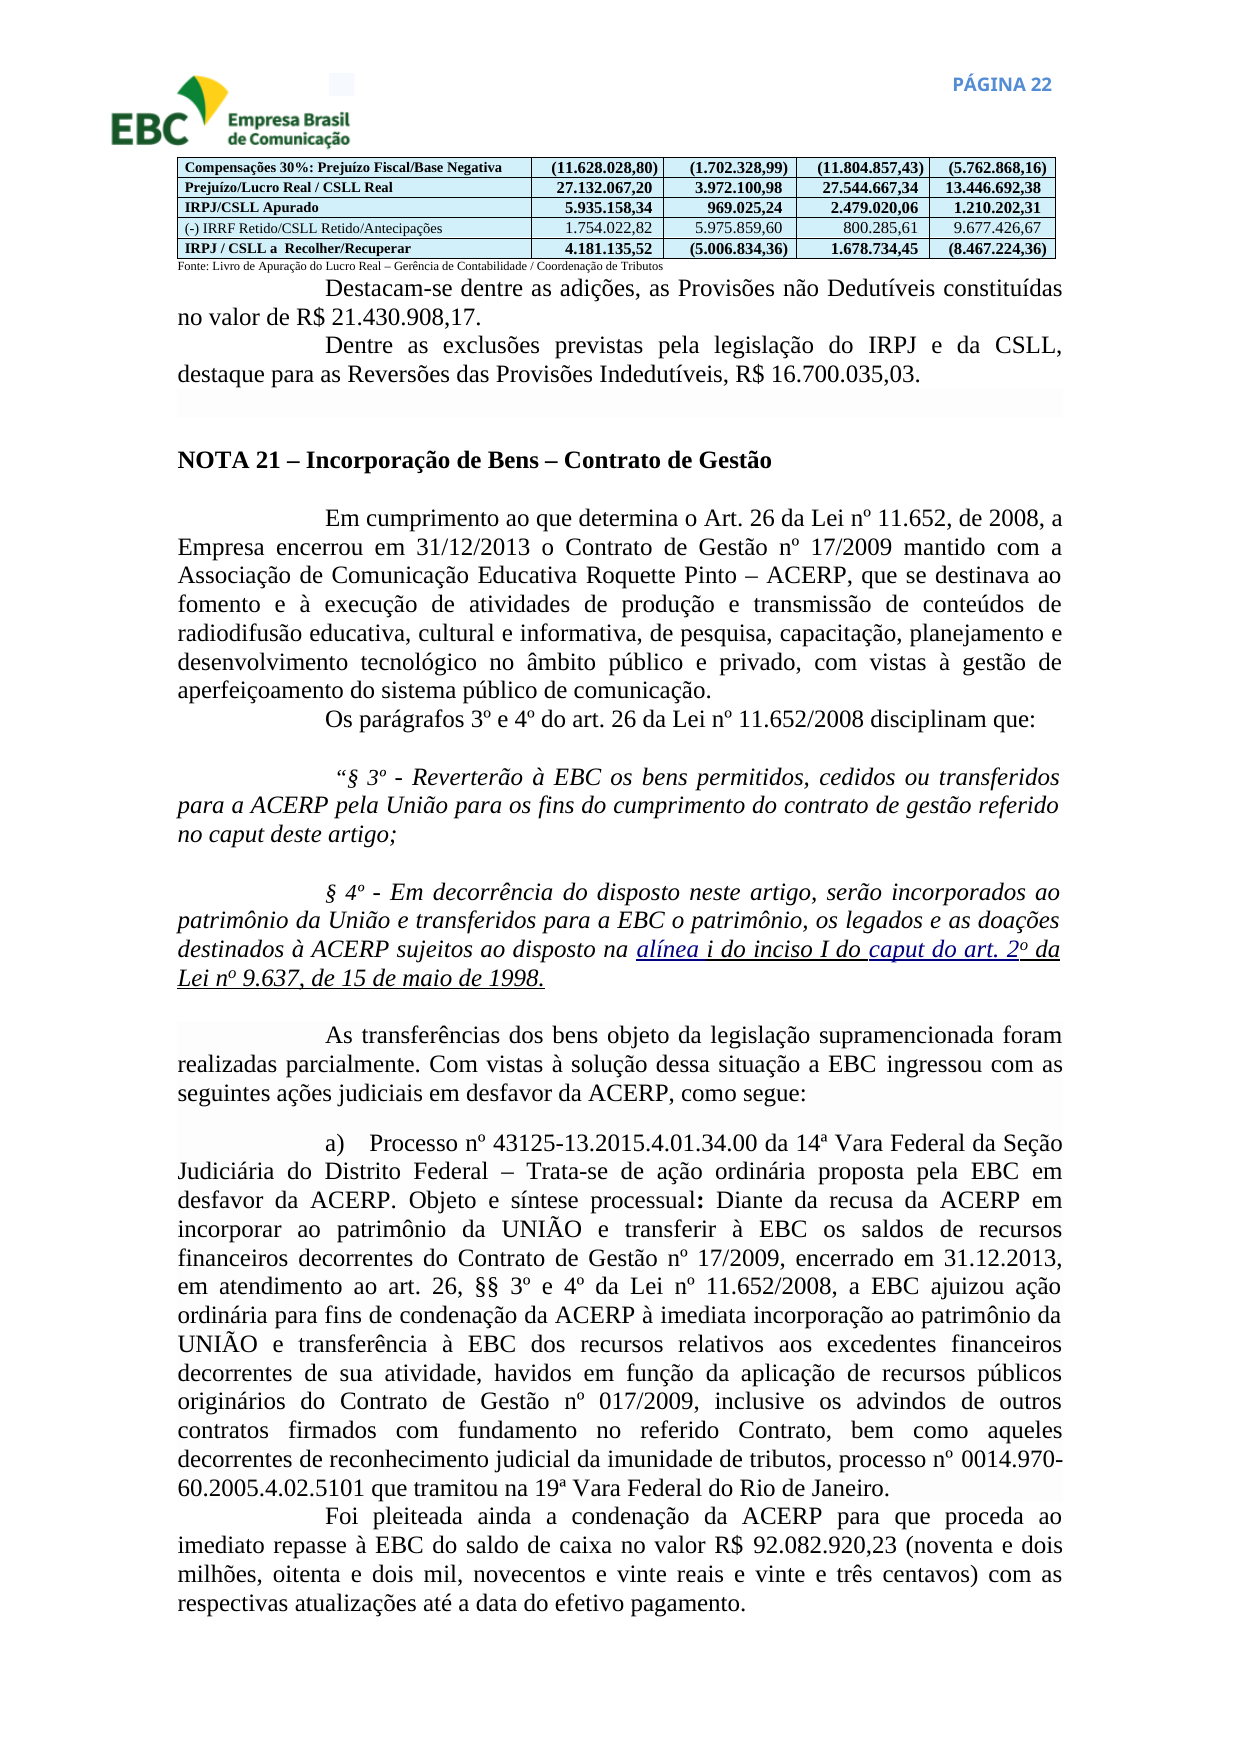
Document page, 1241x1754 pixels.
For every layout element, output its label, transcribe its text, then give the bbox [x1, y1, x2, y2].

table_cell 2.479.020,06 [797, 198, 929, 217]
table_cell 4.181.135,52 [532, 239, 663, 258]
text Dentre as exclusões previstas pela legislação do IRPJ e da CSLL, destaque para as Reversões das Provisões Indedutíveis, R$ 16.700.035,03. [177, 331, 1063, 388]
table_cell 5.975.859,60 [664, 218, 796, 237]
table_cell IRPJ/CSLL Apurado [178, 198, 531, 217]
text Destacam-se dentre as adições, as Provisões não Dedutíveis constituídas no valor de R$ 21.430.908,17. [177, 273, 1063, 331]
table_cell 1.754.022,82 [532, 218, 663, 237]
table_cell IRPJ / CSLL a Recolher/Recuperar [178, 239, 531, 258]
text Fonte: Livro de Apuração do Lucro Real – Gerência de Contabilidade / Coordenação de Tributos [177, 259, 1063, 273]
text As transferências dos bens objeto da legislação supramencionada foram realizadas parcialmente. Com vistas à solução dessa situação a EBC ingressou com as seguintes ações judiciais em desfavor da ACERP, como segue: [177, 1021, 1063, 1107]
text “§ 3º - Reverterão à EBC os bens permitidos, cedidos ou transferidos para a ACERP pela União para os fins do cumprimento do contrato de gestão referido no caput deste artigo; [177, 762, 1063, 848]
text a) Processo nº 43125-13.2015.4.01.34.00 da 14ª Vara Federal da Seção Judiciária do Distrito Federal – Trata-se de ação ordinária proposta pela EBC em desfavor da ACERP. Objeto e síntese processual: Diante da recusa da ACERP em incorporar ao patrimônio da UNIÃO e transferir à EBC os saldos de recursos financeiros decorrentes do Contrato de Gestão nº 17/2009, encerrado em 31.12.2013, em atendimento ao art. 26, §§ 3º e 4º da Lei nº 11.652/2008, a EBC ajuizou ação ordinária para fins de condenação da ACERP à imediata incorporação ao patrimônio da UNIÃO e transferência à EBC dos recursos relativos aos excedentes financeiros decorrentes de sua atividade, havidos em função da aplicação de recursos públicos originários do Contrato de Gestão nº 017/2009, inclusive os advindos de outros contratos firmados com fundamento no referido Contrato, bem como aqueles decorrentes de reconhecimento judicial da imunidade de tributos, processo nº 0014.970-60.2005.4.02.5101 que tramitou na 19ª Vara Federal do Rio de Janeiro. [177, 1128, 1063, 1501]
text NOTA 21 – Incorporação de Bens – Contrato de Gestão [177, 446, 1063, 474]
table_cell 13.446.692,38 [930, 178, 1055, 197]
table_cell Compensações 30%: Prejuízo Fiscal/Base Negativa [178, 158, 531, 177]
text Em cumprimento ao que determina o Art. 26 da Lei nº 11.652, de 2008, a Empresa encerrou em 31/12/2013 o Contrato de Gestão nº 17/2009 mantido com a Associação de Comunicação Educativa Roquette Pinto – ACERP, que se destinava ao fomento e à execução de atividades de produção e transmissão de conteúdos de radiodifusão educativa, cultural e informativa, de pesquisa, capacitação, planejamento e desenvolvimento tecnológico no âmbito público e privado, com vistas à gestão de aperfeiçoamento do sistema público de comunicação. [177, 503, 1063, 704]
table_cell 800.285,61 [797, 218, 929, 237]
text Foi pleiteada ainda a condenação da ACERP para que proceda ao imediato repasse à EBC do saldo de caixa no valor R$ 92.082.920,23 (noventa e dois milhões, oitenta e dois mil, novecentos e vinte reais e vinte e três centavos) com as respectivas atualizações até a data do efetivo pagamento. [177, 1501, 1063, 1616]
table_cell 9.677.426,67 [930, 218, 1055, 237]
table_cell (5.762.868,16) [930, 158, 1055, 177]
text Os parágrafos 3º e 4º do art. 26 da Lei nº 11.652/2008 disciplinam que: [325, 704, 1063, 733]
table_cell (8.467.224,36) [930, 239, 1055, 258]
table_cell 3.972.100,98 [664, 178, 796, 197]
table_cell 5.935.158,34 [532, 198, 663, 217]
text § 4º - Em decorrência do disposto neste artigo, serão incorporados ao patrimônio da União e transferidos para a EBC o patrimônio, os legados e as doações destinados à ACERP sujeitos ao disposto na alínea i do inciso I do caput do art. 2o da Lei no 9.637, de 15 de maio de 1998. [177, 877, 1063, 992]
table_cell 969.025,24 [664, 198, 796, 217]
table_cell (11.804.857,43) [797, 158, 929, 177]
table_cell 1.210.202,31 [930, 198, 1055, 217]
table_cell 1.678.734,45 [797, 239, 929, 258]
table_cell Prejuízo/Lucro Real / CSLL Real [178, 178, 531, 197]
table_cell (1.702.328,99) [664, 158, 796, 177]
table_cell 27.544.667,34 [797, 178, 929, 197]
table_cell (5.006.834,36) [664, 239, 796, 258]
table_cell (11.628.028,80) [532, 158, 663, 177]
table_cell (-) IRRF Retido/CSLL Retido/Antecipações [178, 218, 531, 237]
table_cell 27.132.067,20 [532, 178, 663, 197]
